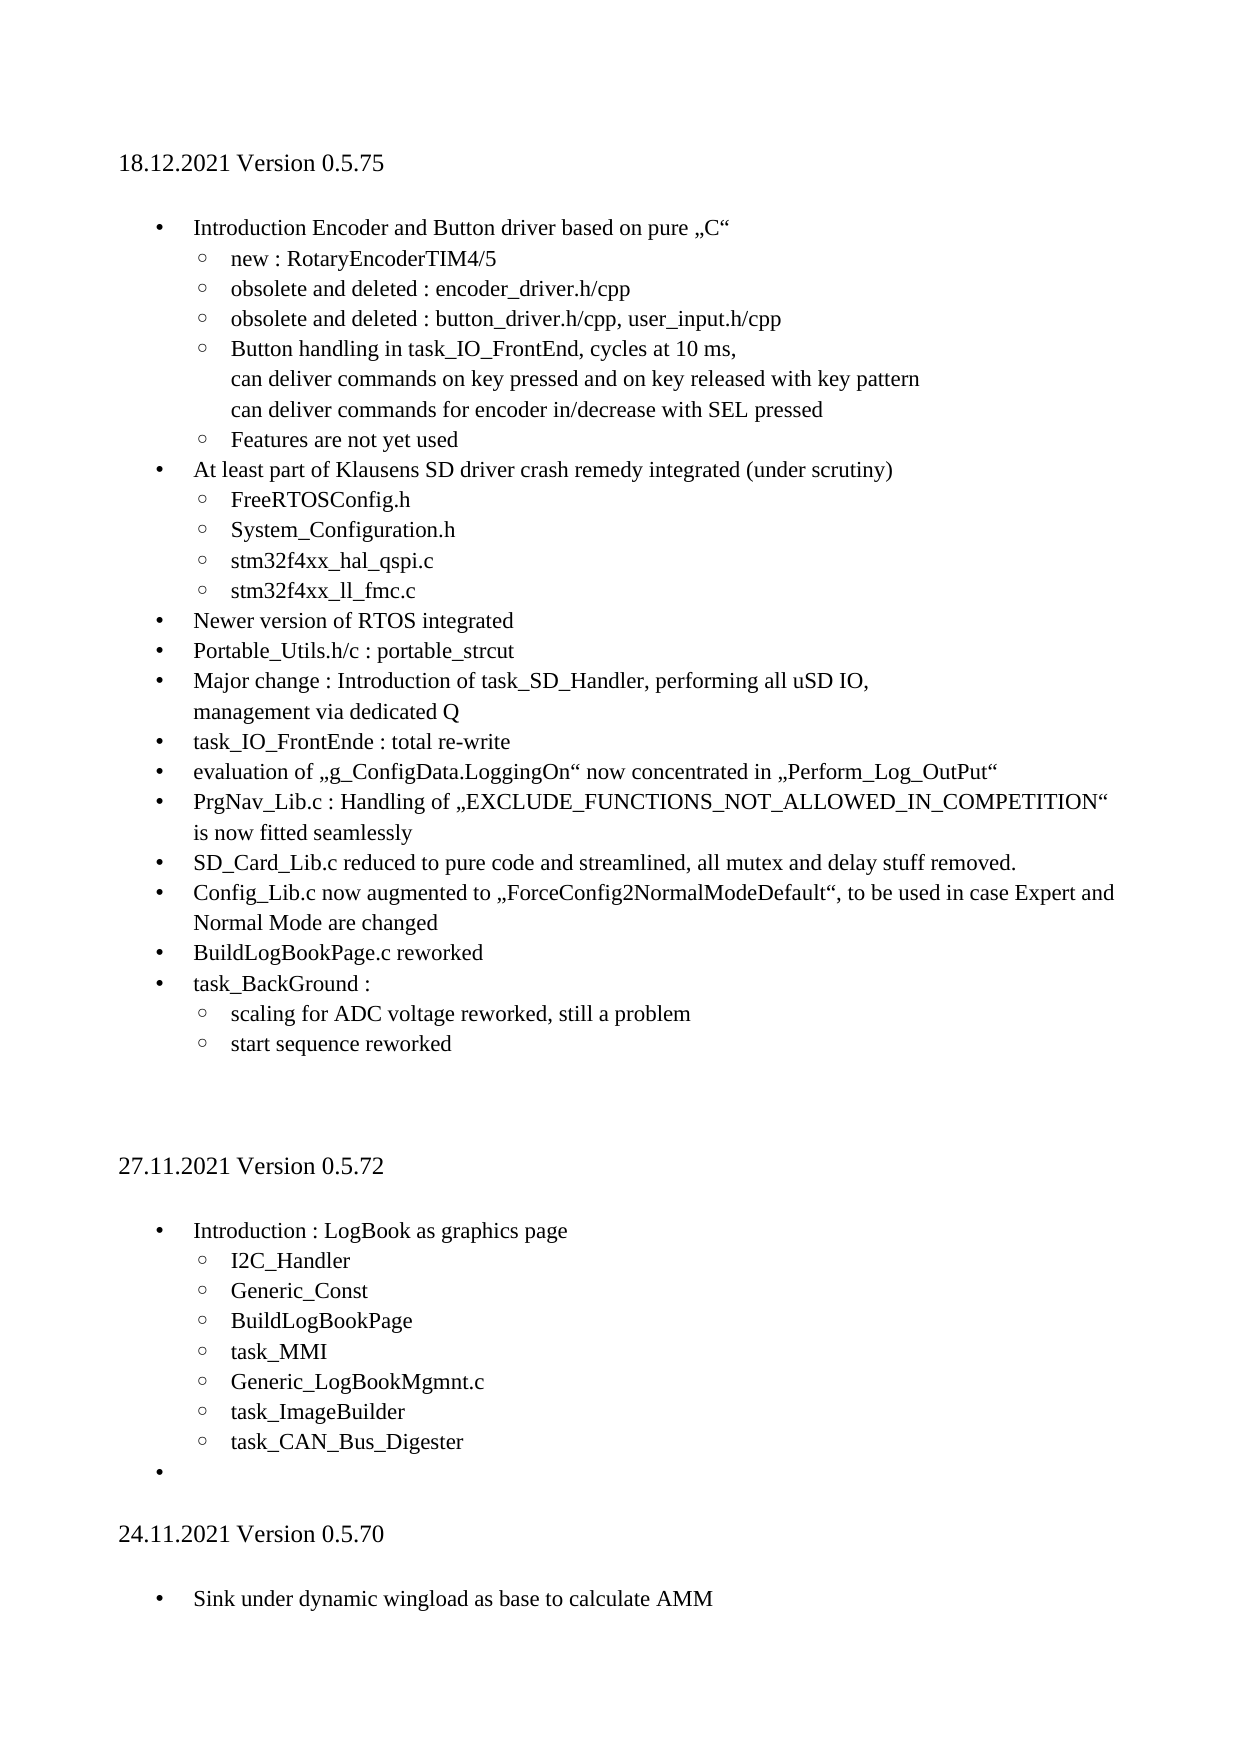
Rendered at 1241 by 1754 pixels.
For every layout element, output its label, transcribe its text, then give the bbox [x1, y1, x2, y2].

text 18.12.2021 Version 0.5.75 [118, 148, 1122, 177]
list FreeRTOSConfig.h [193, 486, 1122, 513]
list Introduction Encoder and Button driver based on pure „C“ [156, 214, 1122, 241]
text 27.11.2021 Version 0.5.72 [118, 1151, 1122, 1179]
list PrgNav_Lib.c : Handling of „EXCLUDE_FUNCTIONS_NOT_ALLOWED_IN_COMPETITION“ is now fitted seamlessly [156, 788, 1122, 845]
list System_Configuration.h [193, 516, 1122, 543]
list task_MMI [193, 1338, 1122, 1364]
list BuildLogBookPage.c reworked [156, 939, 1122, 966]
list Introduction : LogBook as graphics page [156, 1217, 1122, 1243]
list Generic_LogBookMgmnt.c [193, 1368, 1122, 1394]
list Generic_Const [193, 1277, 1122, 1304]
list scaling for ADC voltage reworked, still a problem [193, 1000, 1122, 1026]
list Portable_Utils.h/c : portable_strcut [156, 637, 1122, 664]
list Button handling in task_IO_FrontEnd, cycles at 10 ms, can deliver commands on key pressed and on key released with key pattern can deliver commands for encoder in/decrease with SEL pressed [193, 335, 1122, 422]
list Major change : Introduction of task_SD_Handler, performing all uSD IO, management via dedicated Q [156, 667, 1122, 724]
list obsolete and deleted : encoder_driver.h/cpp [193, 275, 1122, 301]
list Features are not yet used [193, 426, 1122, 452]
list At least part of Klausens SD driver crash remedy integrated (under scrutiny) [156, 456, 1122, 482]
list stm32f4xx_ll_fmc.c [193, 577, 1122, 603]
list task_BackGround : [156, 969, 1122, 996]
list Config_Lib.c now augmented to „ForceConfig2NormalModeDefault“, to be used in case Expert and Normal Mode are changed [156, 879, 1122, 936]
list Sink under dynamic wingload as base to calculate AMM [156, 1585, 1122, 1611]
list task_IO_FrontEnde : total re-write [156, 728, 1122, 754]
list obsolete and deleted : button_driver.h/cpp, user_input.h/cpp [193, 305, 1122, 331]
list start sequence reworked [193, 1030, 1122, 1056]
list Newer version of RTOS integrated [156, 607, 1122, 633]
list task_ImageBuilder [193, 1398, 1122, 1424]
list stm32f4xx_hal_qspi.c [193, 547, 1122, 573]
list evaluation of „g_ConfigData.LoggingOn“ now concentrated in „Perform_Log_OutPut“ [156, 758, 1122, 784]
list I2C_Handler [193, 1247, 1122, 1273]
list new : RotaryEncoderTIM4/5 [193, 244, 1122, 271]
text 24.11.2021 Version 0.5.70 [118, 1519, 1122, 1548]
list BuildLogBookPage [193, 1307, 1122, 1334]
list SD_Card_Lib.c reduced to pure code and streamlined, all mutex and delay stuff removed. [156, 849, 1122, 875]
list task_CAN_Bus_Digester [193, 1428, 1122, 1455]
